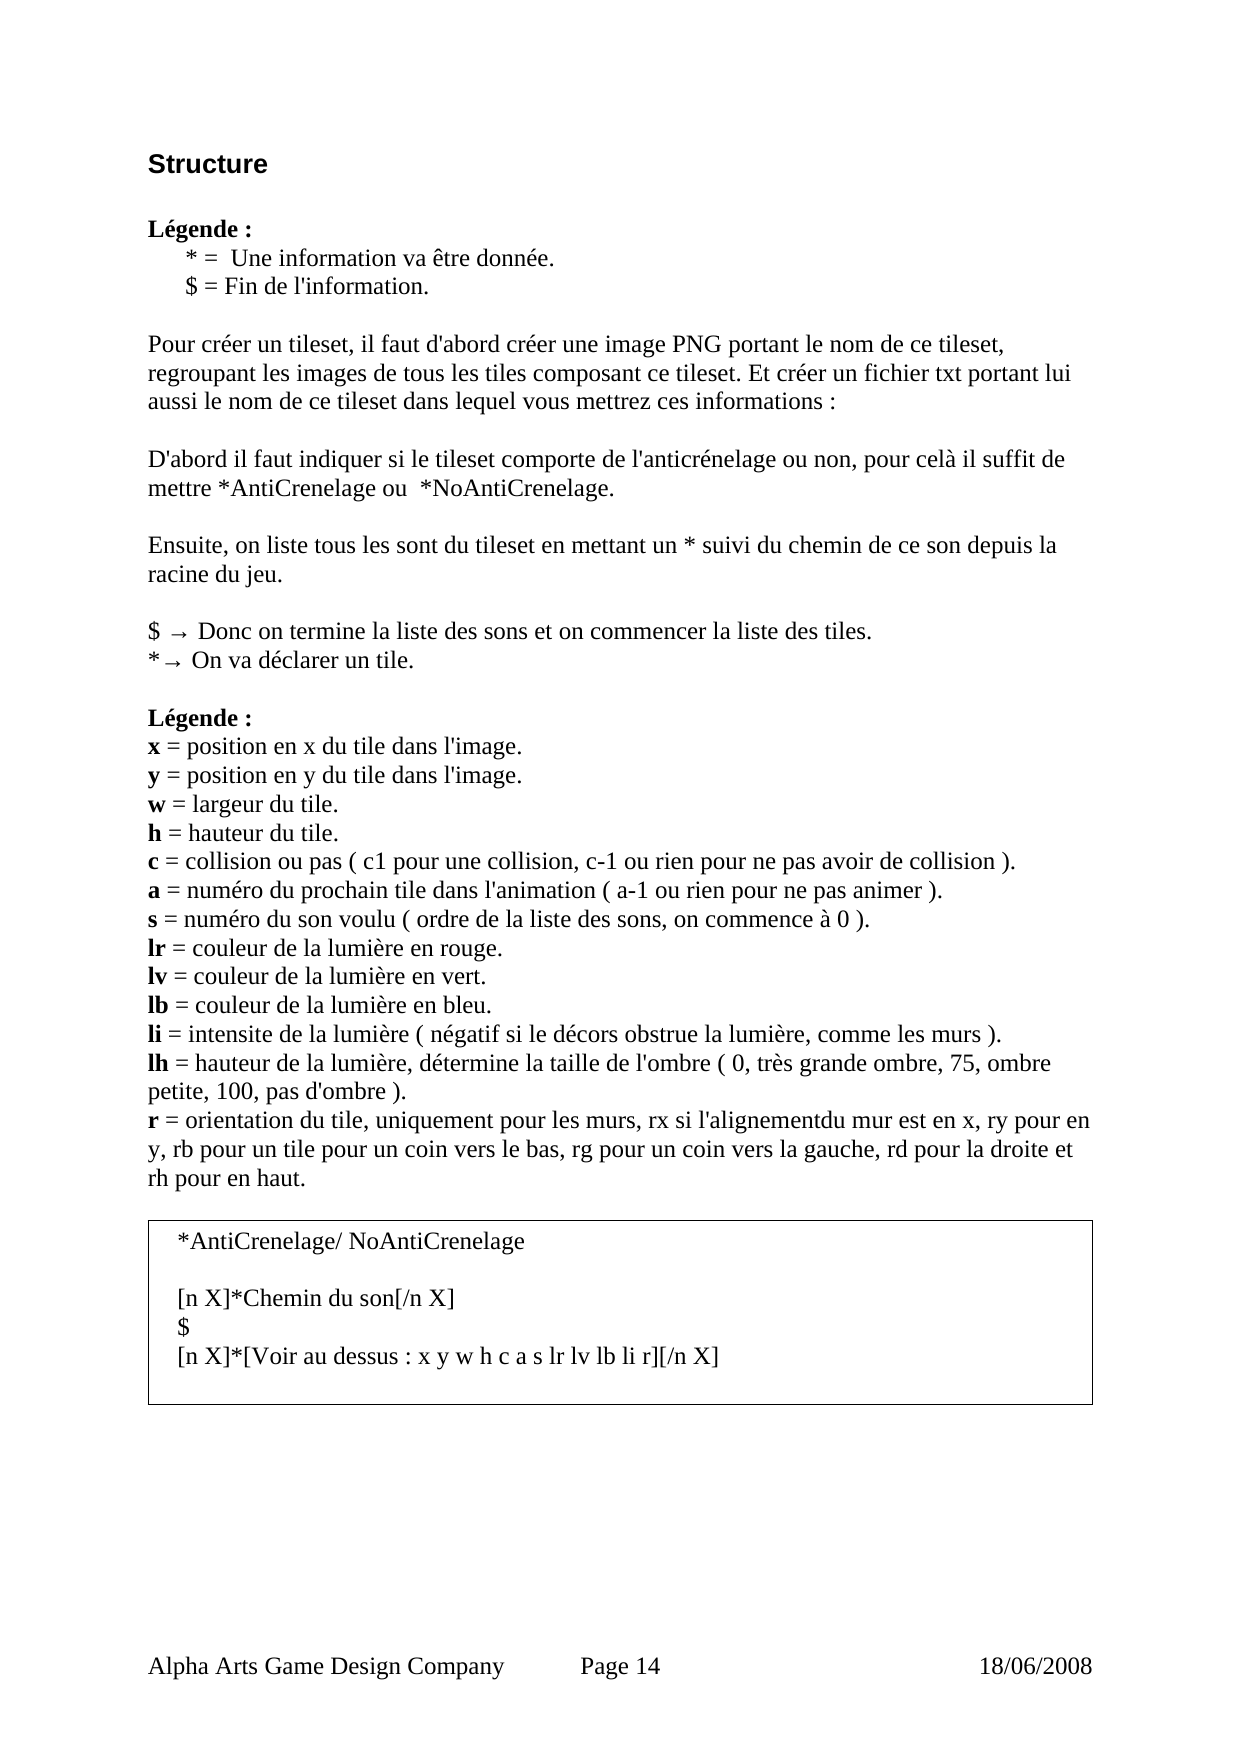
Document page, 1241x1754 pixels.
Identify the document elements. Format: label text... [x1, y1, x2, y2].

text w = largeur du tile. [148, 789, 1092, 818]
text h = hauteur du tile. [148, 818, 1092, 846]
text s = numéro du son voulu ( ordre de la liste des sons, on commence à 0 ). [148, 904, 1092, 933]
list $ = Fin de l'information. [148, 271, 1092, 300]
text r = orientation du tile, uniquement pour les murs, rx si l'alignementdu mur est en x, ry pour en y, rb pour un tile pour un coin vers le bas, rg pour un coin vers la gauche, rd pour la droite et rh pour en haut. [148, 1105, 1092, 1191]
text li = intensite de la lumière ( négatif si le décors obstrue la lumière, comme les murs ). [148, 1019, 1092, 1048]
text lb = couleur de la lumière en bleu. [148, 990, 1092, 1019]
text y = position en y du tile dans l'image. [148, 760, 1092, 789]
text *→ On va déclarer un tile. [148, 645, 1092, 674]
text Pour créer un tileset, il faut d'abord créer une image PNG portant le nom de ce tileset, regroupant les images de tous les tiles composant ce tileset. Et créer un fichier txt portant lui aussi le nom de ce tileset dans lequel vous mettrez ces informations : [148, 329, 1092, 415]
text c = collision ou pas ( c1 pour une collision, c-1 ou rien pour ne pas avoir de collision ). [148, 846, 1092, 875]
text Légende : [148, 214, 1092, 243]
text Légende : [148, 703, 1092, 731]
text a = numéro du prochain tile dans l'animation ( a-1 ou rien pour ne pas animer ). [148, 875, 1092, 904]
subtitle Structure [148, 148, 1092, 179]
text lv = couleur de la lumière en vert. [148, 961, 1092, 990]
text x = position en x du tile dans l'image. [148, 731, 1092, 760]
text lr = couleur de la lumière en rouge. [148, 933, 1092, 961]
table_header *AntiCrenelage/ NoAntiCrenelage [n X]*Chemin du son[/n X] $ [n X]*[Voir au dessus : x y w h c a s lr lv lb li r][/n X] [149, 1221, 1092, 1404]
text Ensuite, on liste tous les sont du tileset en mettant un * suivi du chemin de ce son depuis la racine du jeu. [148, 530, 1092, 588]
text $ → Donc on termine la liste des sons et on commencer la liste des tiles. [148, 616, 1092, 645]
text D'abord il faut indiquer si le tileset comporte de l'anticrénelage ou non, pour celà il suffit de mettre *AntiCrenelage ou *NoAntiCrenelage. [148, 444, 1092, 501]
list * = Une information va être donnée. [148, 243, 1092, 271]
text lh = hauteur de la lumière, détermine la taille de l'ombre ( 0, très grande ombre, 75, ombre petite, 100, pas d'ombre ). [148, 1048, 1092, 1105]
